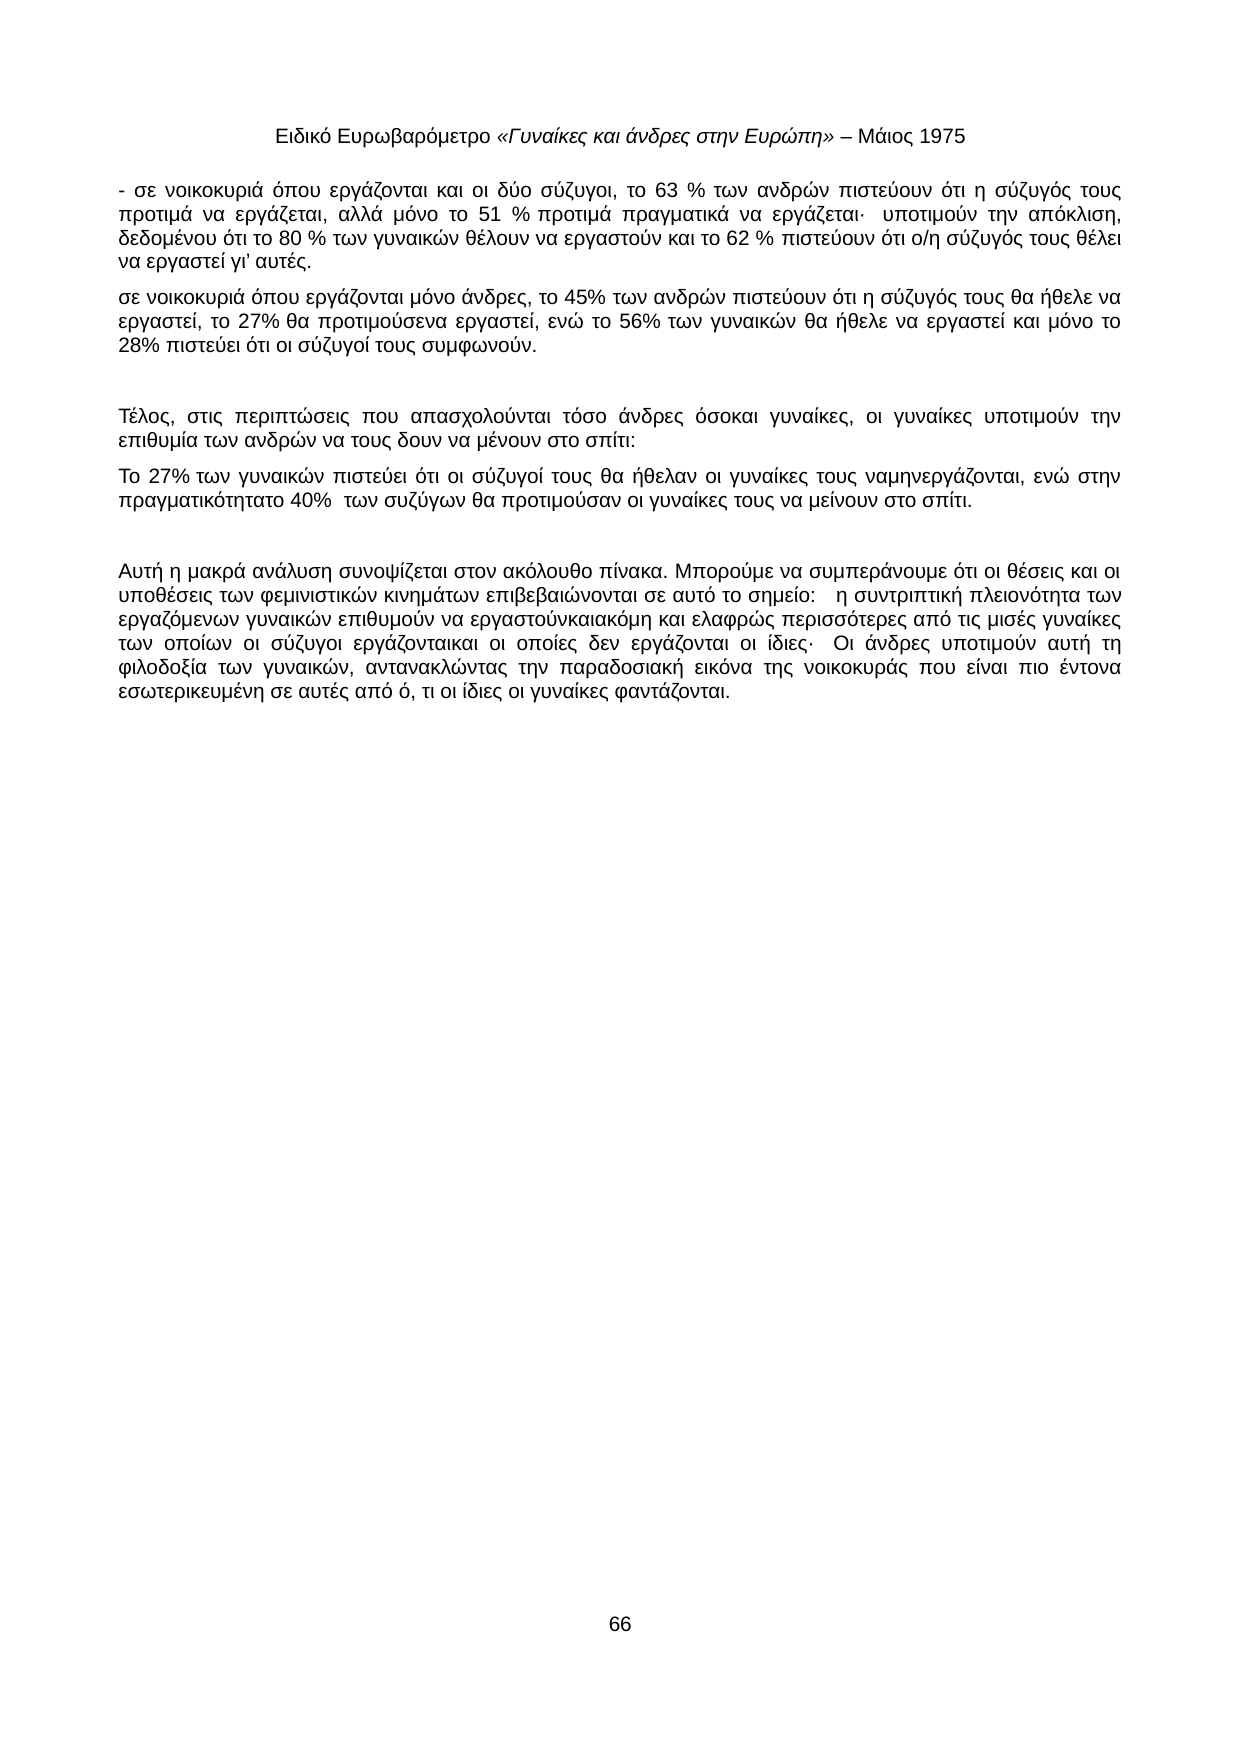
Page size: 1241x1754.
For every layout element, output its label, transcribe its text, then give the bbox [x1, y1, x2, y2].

text Τέλος, στις περιπτώσεις που απασχολούνται τόσο άνδρες όσοκαι γυναίκες, οι γυναίκες υποτιμούν την επιθυμία των ανδρών να τους δουν να μένουν στο σπίτι: [118, 404, 1122, 452]
text σε νοικοκυριά όπου εργάζονται μόνο άνδρες, το 45% των ανδρών πιστεύουν ότι η σύζυγός τους θα ήθελε να εργαστεί, το 27% θα προτιμούσενα εργαστεί, ενώ το 56% των γυναικών θα ήθελε να εργαστεί και μόνο το 28% πιστεύει ότι οι σύζυγοί τους συμφωνούν. [118, 285, 1122, 357]
text - σε νοικοκυριά όπου εργάζονται και οι δύο σύζυγοι, το 63 % των ανδρών πιστεύουν ότι η σύζυγός τους προτιμά να εργάζεται, αλλά μόνο το 51 % προτιμά πραγματικά να εργάζεται· υποτιμούν την απόκλιση, δεδομένου ότι το 80 % των γυναικών θέλουν να εργαστούν και το 62 % πιστεύουν ότι ο/η σύζυγός τους θέλει να εργαστεί γι’ αυτές. [118, 177, 1122, 273]
text Το 27% των γυναικών πιστεύει ότι οι σύζυγοί τους θα ήθελαν οι γυναίκες τους ναμηνεργάζονται, ενώ στην πραγματικότητατο 40% των συζύγων θα προτιμούσαν οι γυναίκες τους να μείνουν στο σπίτι. [118, 464, 1122, 512]
text Αυτή η μακρά ανάλυση συνοψίζεται στον ακόλουθο πίνακα. Μπορούμε να συμπεράνουμε ότι οι θέσεις και οι υποθέσεις των φεμινιστικών κινημάτων επιβεβαιώνονται σε αυτό το σημείο: η συντριπτική πλειονότητα των εργαζόμενων γυναικών επιθυμούν να εργαστούνκαιακόμη και ελαφρώς περισσότερες από τις μισές γυναίκες των οποίων οι σύζυγοι εργάζονταικαι οι οποίες δεν εργάζονται οι ίδιες· Οι άνδρες υποτιμούν αυτή τη φιλοδοξία των γυναικών, αντανακλώντας την παραδοσιακή εικόνα της νοικοκυράς που είναι πιο έντονα εσωτερικευμένη σε αυτές από ό, τι οι ίδιες οι γυναίκες φαντάζονται. [118, 559, 1122, 703]
